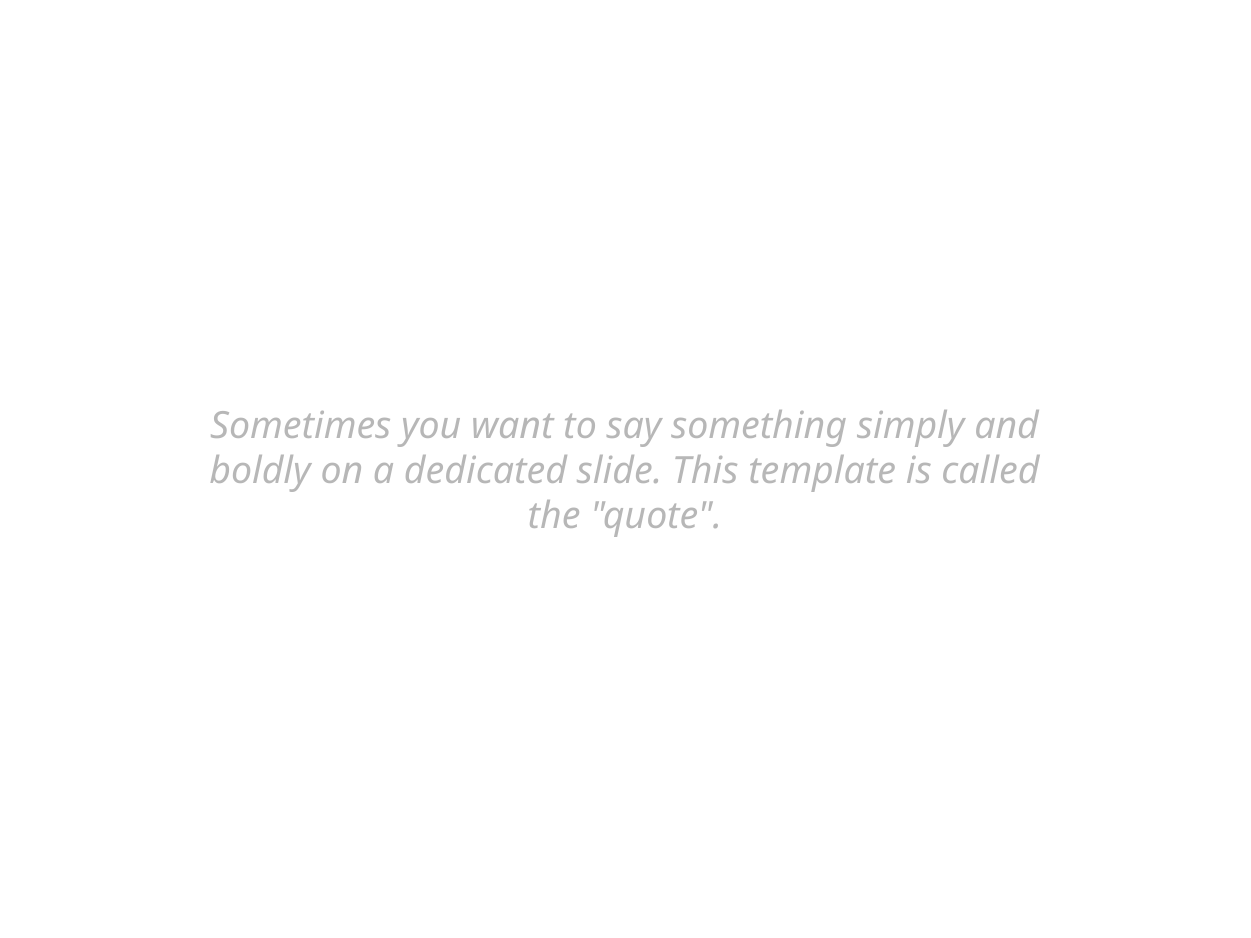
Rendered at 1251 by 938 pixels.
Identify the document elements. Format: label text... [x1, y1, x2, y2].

list Sometimes you want to say something simply and boldly on a dedicated slide. This template is called the "quote". [194, 311, 1056, 626]
